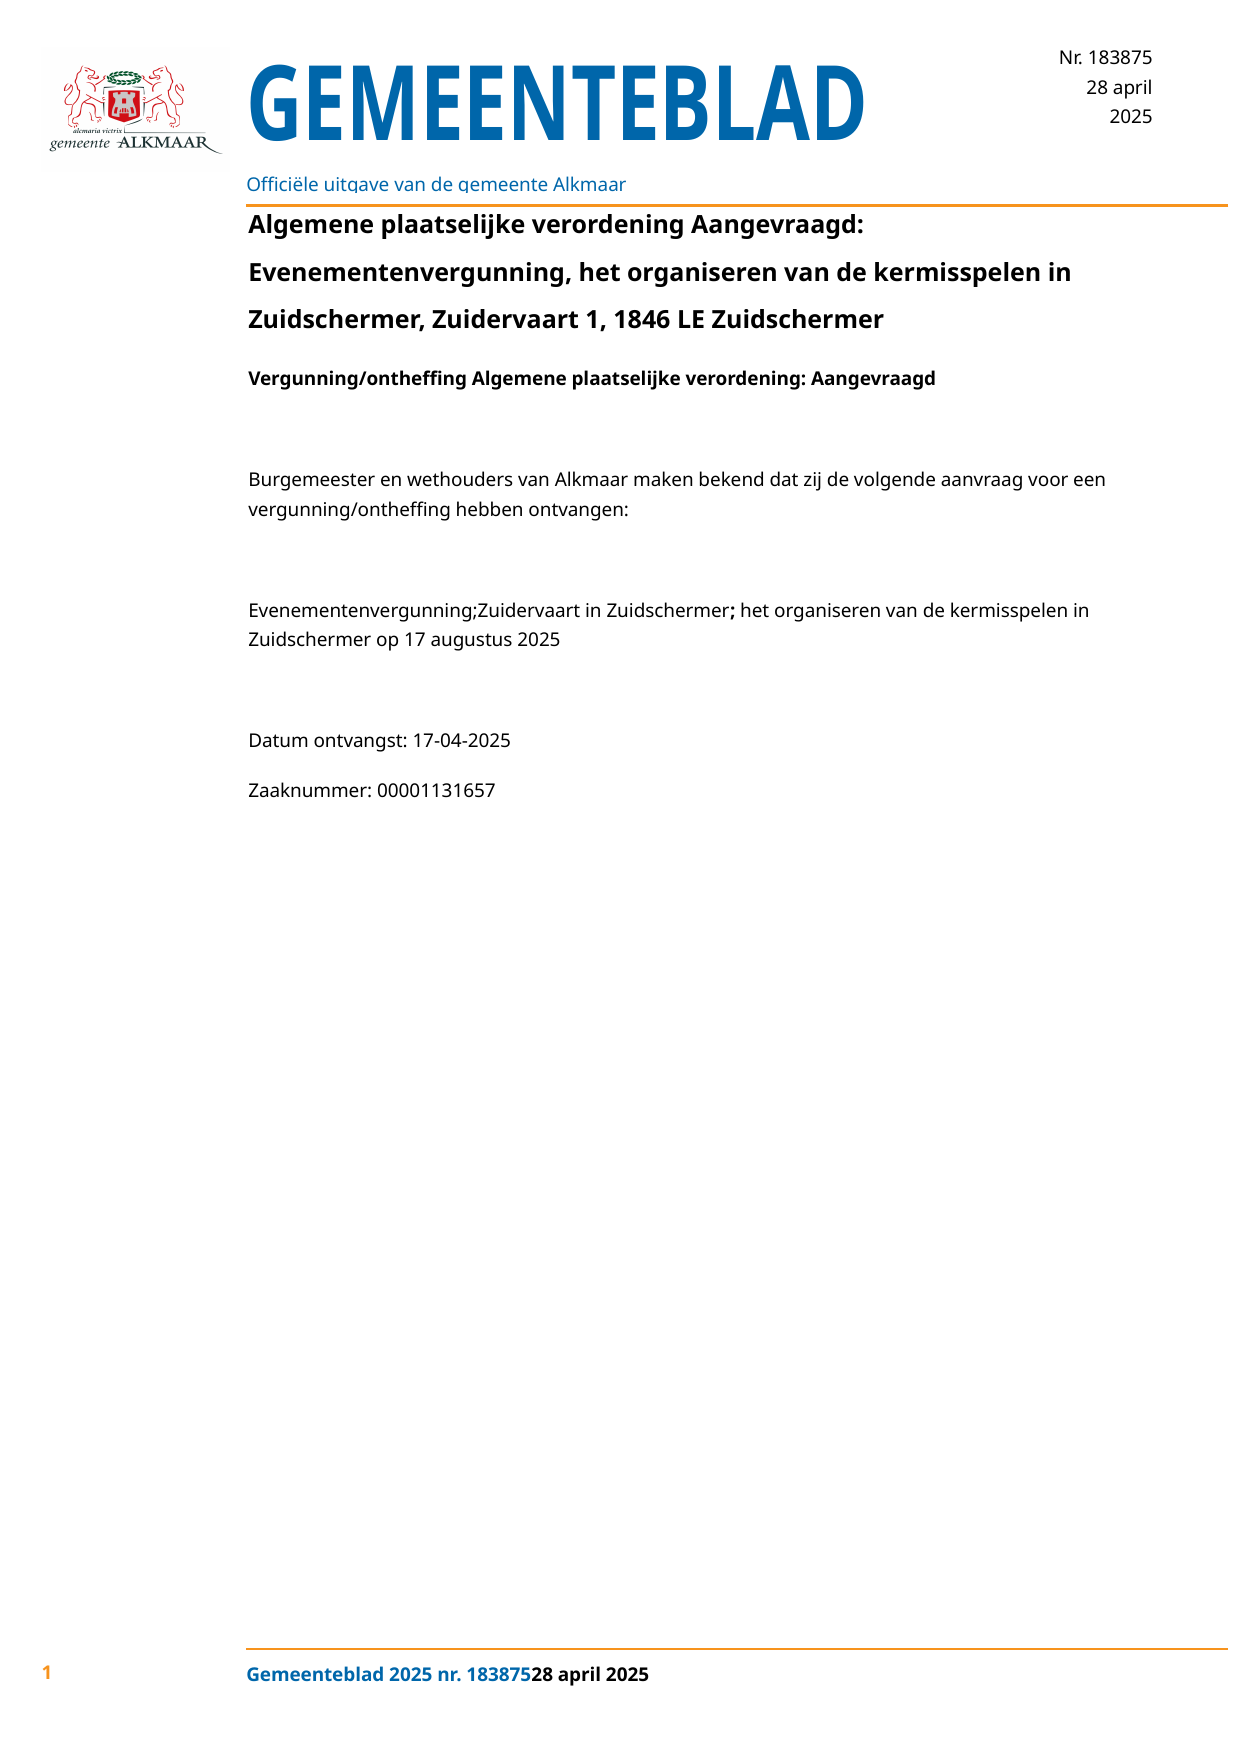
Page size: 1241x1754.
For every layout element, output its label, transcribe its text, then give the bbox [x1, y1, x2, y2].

text Algemene plaatselijke verordening Aangevraagd: Evenementenvergunning, het organiseren van de kermisspelen in Zuidschermer, Zuidervaart 1, 1846 LE Zuidschermer [248, 207, 1152, 336]
text Vergunning/ontheffing Algemene plaatselijke verordening: Aangevraagd [248, 366, 1152, 391]
text Evenementenvergunning;Zuidervaart in Zuidschermer; het organiseren van de kermisspelen in Zuidschermer op 17 augustus 2025 [248, 597, 1152, 652]
picture [41, 47, 231, 172]
text Burgemeester en wethouders van Alkmaar maken bekend dat zij de volgende aanvraag voor een vergunning/ontheffing hebben ontvangen: [248, 466, 1152, 522]
text Zaaknummer: 00001131657 [248, 778, 1152, 803]
text Datum ontvangst: 17-04-2025 [248, 727, 1152, 753]
